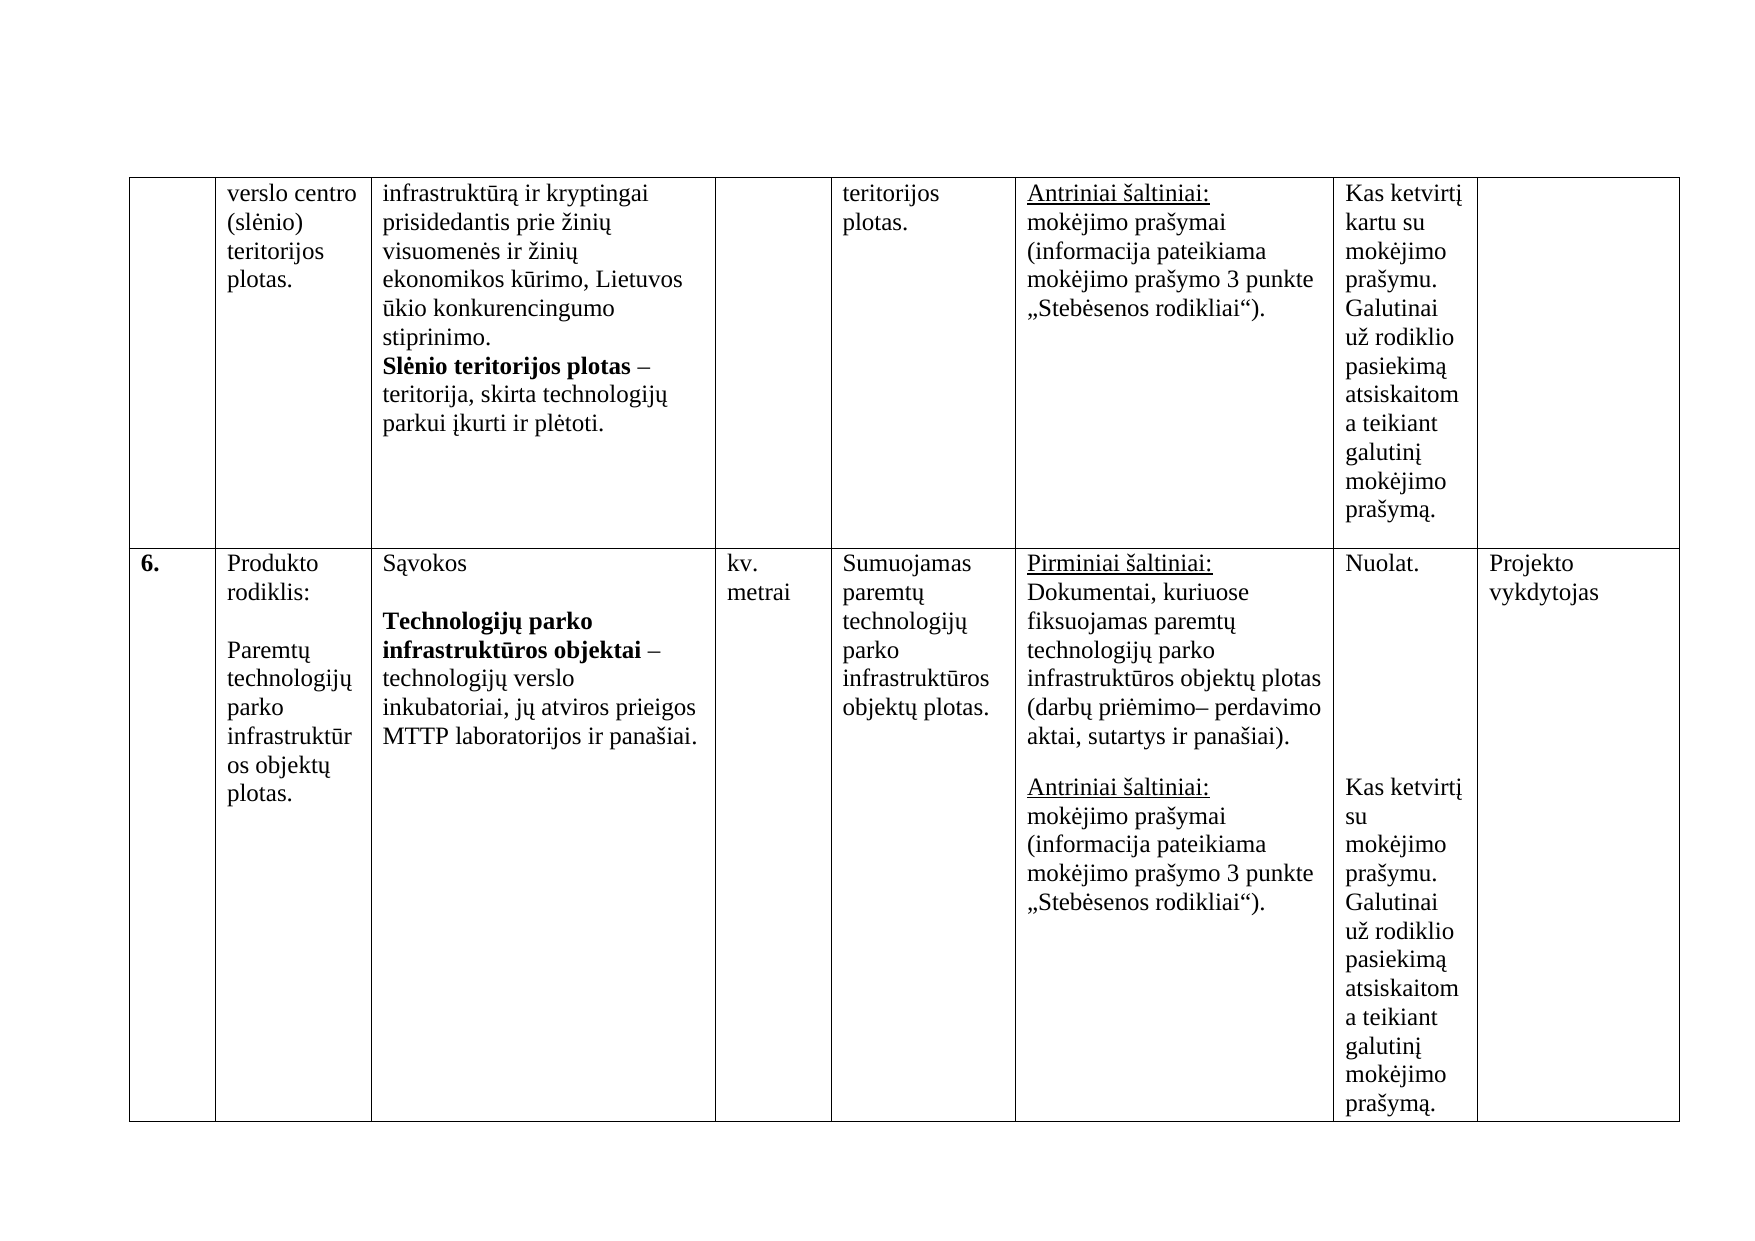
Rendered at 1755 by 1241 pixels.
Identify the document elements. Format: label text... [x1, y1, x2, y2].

table_cell [716, 178, 831, 547]
table_cell [130, 178, 215, 547]
table_cell Kas ketvirtį su mokėjimo prašymu. Galutinai už rodiklio pasiekimą atsiskaitoma teikiant galutinį mokėjimo prašymą. [1334, 771, 1477, 1121]
table_cell Antriniai šaltiniai: mokėjimo prašymai (informacija pateikiama mokėjimo prašymo 3 punkte „Stebėsenos rodikliai“). [1016, 771, 1333, 1121]
table_cell Sąvokos Technologijų parko infrastruktūros objektai – technologijų verslo inkubatoriai, jų atviros prieigos MTTP laboratorijos ir panašiai. [372, 549, 715, 1121]
table_cell Projekto vykdytojas [1478, 549, 1679, 1121]
table_cell teritorijos plotas. [832, 178, 1015, 547]
table_cell Kas ketvirtį kartu su mokėjimo prašymu. Galutinai už rodiklio pasiekimą atsiskaitoma teikiant galutinį mokėjimo prašymą. [1334, 178, 1477, 547]
table_cell Antriniai šaltiniai: mokėjimo prašymai (informacija pateikiama mokėjimo prašymo 3 punkte „Stebėsenos rodikliai“). [1016, 178, 1333, 547]
table_cell 6. [130, 549, 215, 1121]
table_cell [1478, 178, 1679, 547]
table_cell Nuolat. [1334, 549, 1477, 771]
table_cell infrastruktūrą ir kryptingai prisidedantis prie žinių visuomenės ir žinių ekonomikos kūrimo, Lietuvos ūkio konkurencingumo stiprinimo. Slėnio teritorijos plotas – teritorija, skirta technologijų parkui įkurti ir plėtoti. [372, 178, 715, 547]
table_cell Sumuojamas paremtų technologijų parko infrastruktūros objektų plotas. [832, 549, 1015, 1121]
table_cell Produkto rodiklis: Paremtų technologijų parko infrastruktūros objektų plotas. [216, 549, 371, 1121]
table_cell Pirminiai šaltiniai: Dokumentai, kuriuose fiksuojamas paremtų technologijų parko infrastruktūros objektų plotas (darbų priėmimo– perdavimo aktai, sutartys ir panašiai). [1016, 549, 1333, 771]
table_cell kv. metrai [716, 549, 831, 1121]
table_cell verslo centro (slėnio) teritorijos plotas. [216, 178, 371, 547]
